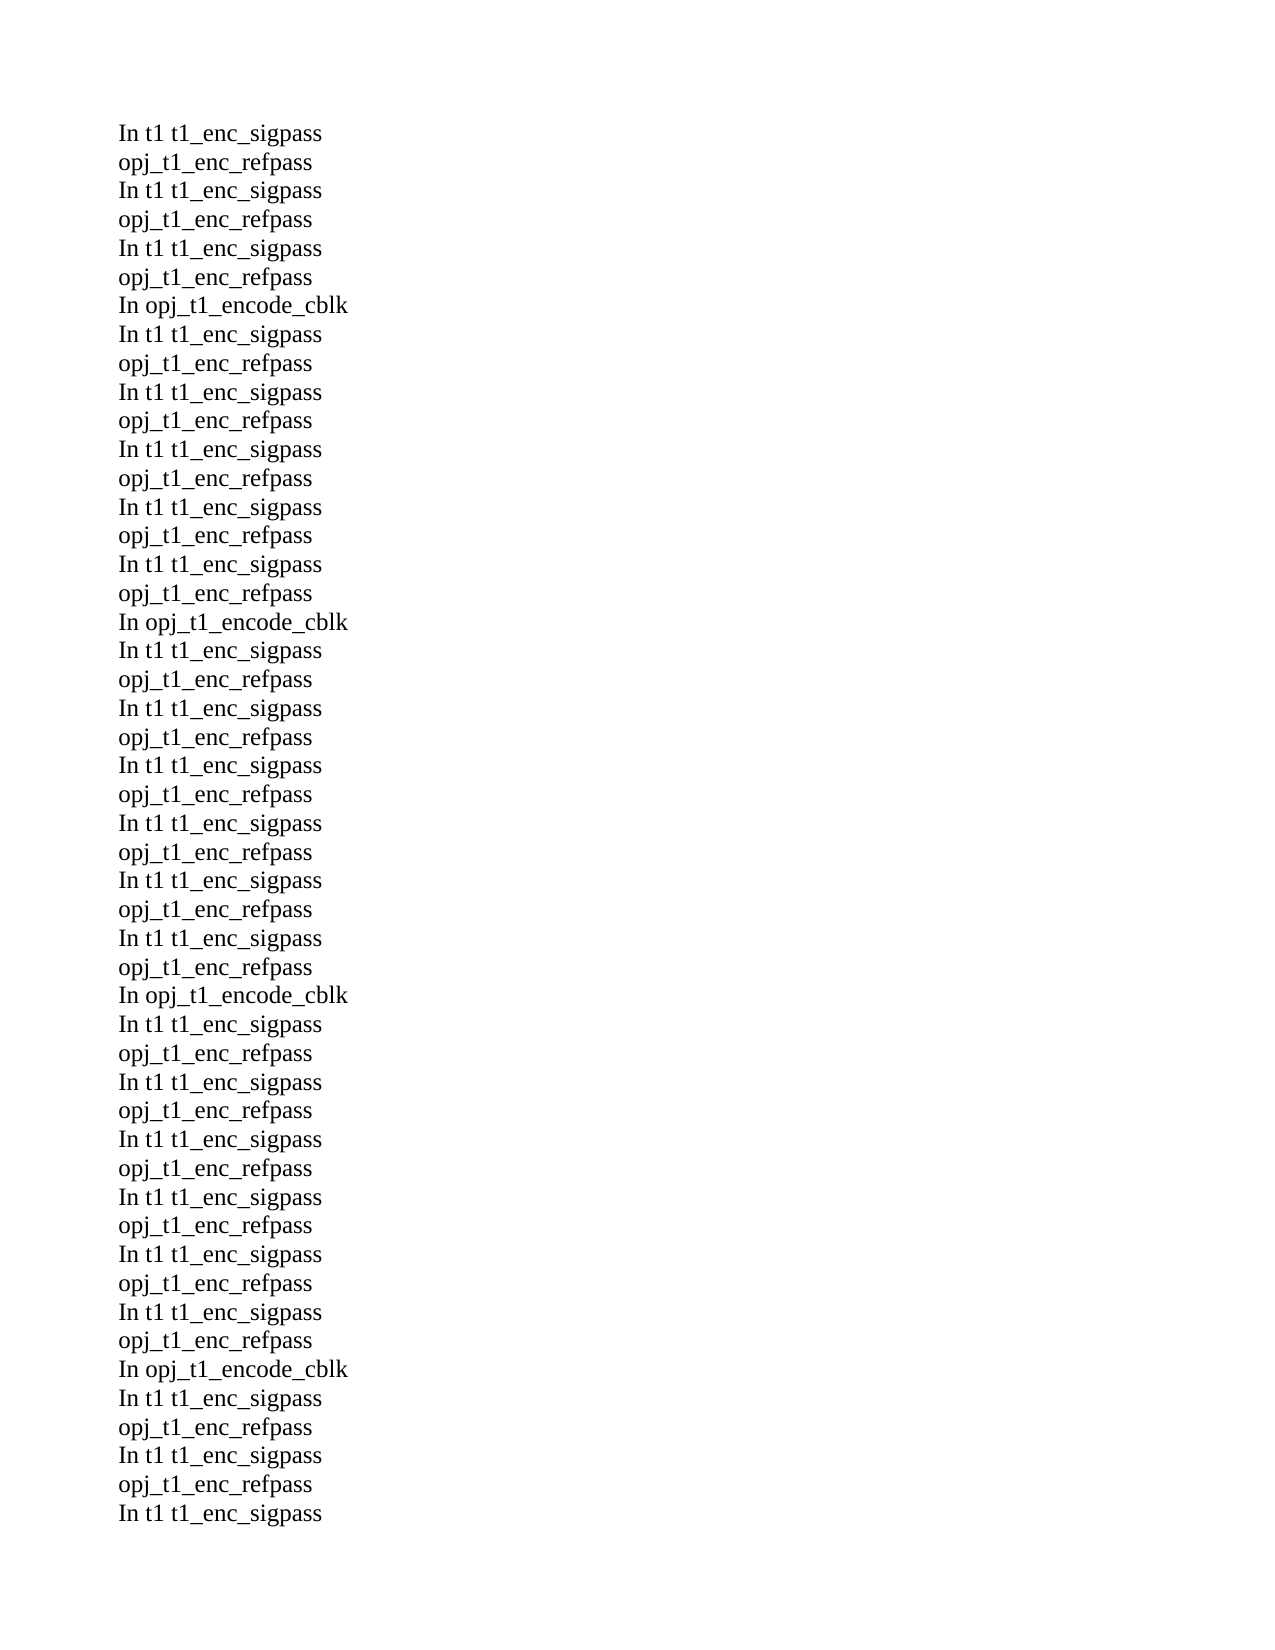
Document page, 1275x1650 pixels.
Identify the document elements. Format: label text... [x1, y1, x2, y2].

text opj_t1_enc_refpass [118, 1412, 1157, 1441]
text In t1 t1_enc_sigpass [118, 866, 1157, 894]
text In t1 t1_enc_sigpass [118, 434, 1157, 463]
text In opj_t1_encode_cblk [118, 607, 1157, 636]
text In t1 t1_enc_sigpass [118, 808, 1157, 837]
text opj_t1_enc_refpass [118, 406, 1157, 434]
text In t1 t1_enc_sigpass [118, 1239, 1157, 1268]
text opj_t1_enc_refpass [118, 262, 1157, 291]
text In t1 t1_enc_sigpass [118, 751, 1157, 779]
text In t1 t1_enc_sigpass [118, 1383, 1157, 1412]
text opj_t1_enc_refpass [118, 664, 1157, 693]
text In t1 t1_enc_sigpass [118, 549, 1157, 578]
text In t1 t1_enc_sigpass [118, 693, 1157, 722]
text In opj_t1_encode_cblk [118, 1354, 1157, 1383]
text In t1 t1_enc_sigpass [118, 319, 1157, 348]
text In t1 t1_enc_sigpass [118, 923, 1157, 952]
text opj_t1_enc_refpass [118, 348, 1157, 377]
text opj_t1_enc_refpass [118, 204, 1157, 233]
text In t1 t1_enc_sigpass [118, 1182, 1157, 1211]
text In t1 t1_enc_sigpass [118, 1009, 1157, 1038]
text In opj_t1_encode_cblk [118, 291, 1157, 319]
text opj_t1_enc_refpass [118, 722, 1157, 751]
text opj_t1_enc_refpass [118, 894, 1157, 923]
text opj_t1_enc_refpass [118, 952, 1157, 981]
text opj_t1_enc_refpass [118, 463, 1157, 492]
text opj_t1_enc_refpass [118, 1469, 1157, 1498]
text opj_t1_enc_refpass [118, 837, 1157, 866]
text opj_t1_enc_refpass [118, 578, 1157, 607]
text In t1 t1_enc_sigpass [118, 1498, 1157, 1527]
text opj_t1_enc_refpass [118, 1268, 1157, 1297]
text In t1 t1_enc_sigpass [118, 1067, 1157, 1096]
text opj_t1_enc_refpass [118, 1096, 1157, 1124]
text opj_t1_enc_refpass [118, 147, 1157, 176]
text In t1 t1_enc_sigpass [118, 118, 1157, 147]
text opj_t1_enc_refpass [118, 779, 1157, 808]
text opj_t1_enc_refpass [118, 1038, 1157, 1067]
text In t1 t1_enc_sigpass [118, 233, 1157, 262]
text opj_t1_enc_refpass [118, 1326, 1157, 1354]
text In t1 t1_enc_sigpass [118, 492, 1157, 521]
text In t1 t1_enc_sigpass [118, 636, 1157, 664]
text In opj_t1_encode_cblk [118, 981, 1157, 1009]
text opj_t1_enc_refpass [118, 1211, 1157, 1239]
text In t1 t1_enc_sigpass [118, 377, 1157, 406]
text In t1 t1_enc_sigpass [118, 176, 1157, 204]
text In t1 t1_enc_sigpass [118, 1441, 1157, 1469]
text opj_t1_enc_refpass [118, 1153, 1157, 1182]
text In t1 t1_enc_sigpass [118, 1124, 1157, 1153]
text opj_t1_enc_refpass [118, 521, 1157, 549]
text In t1 t1_enc_sigpass [118, 1297, 1157, 1326]
